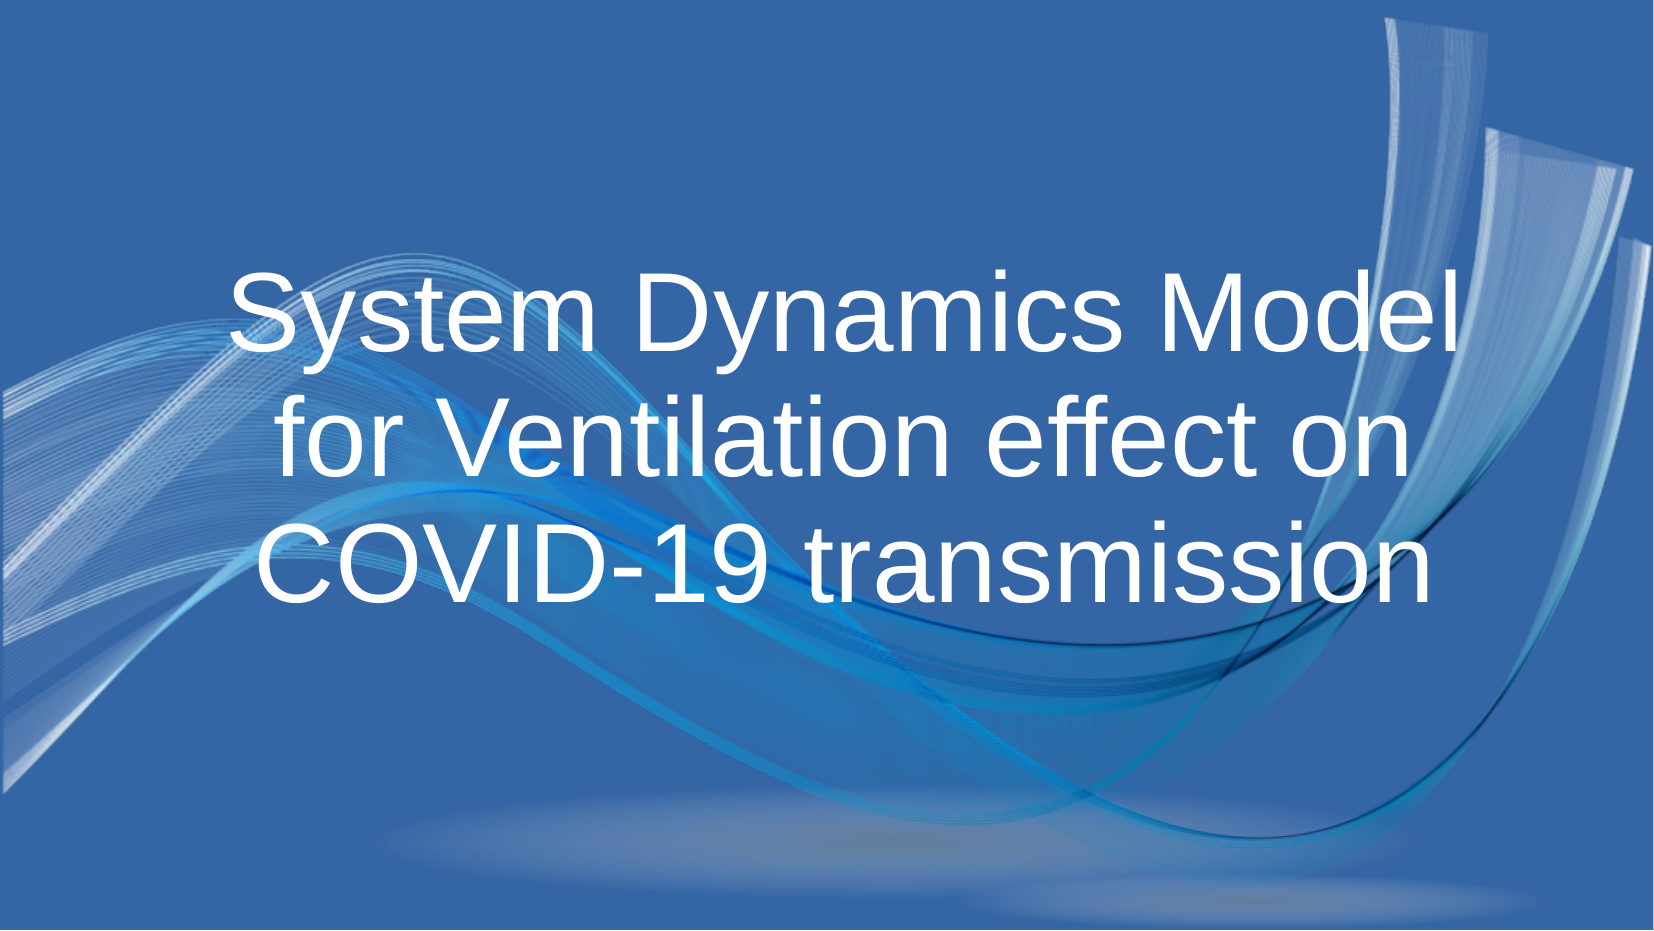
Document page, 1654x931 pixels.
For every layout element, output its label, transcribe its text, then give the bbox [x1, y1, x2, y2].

picture [0, 15, 1654, 931]
title System Dynamics Model for Ventilation effect on COVID-19 transmission [153, 249, 1536, 626]
